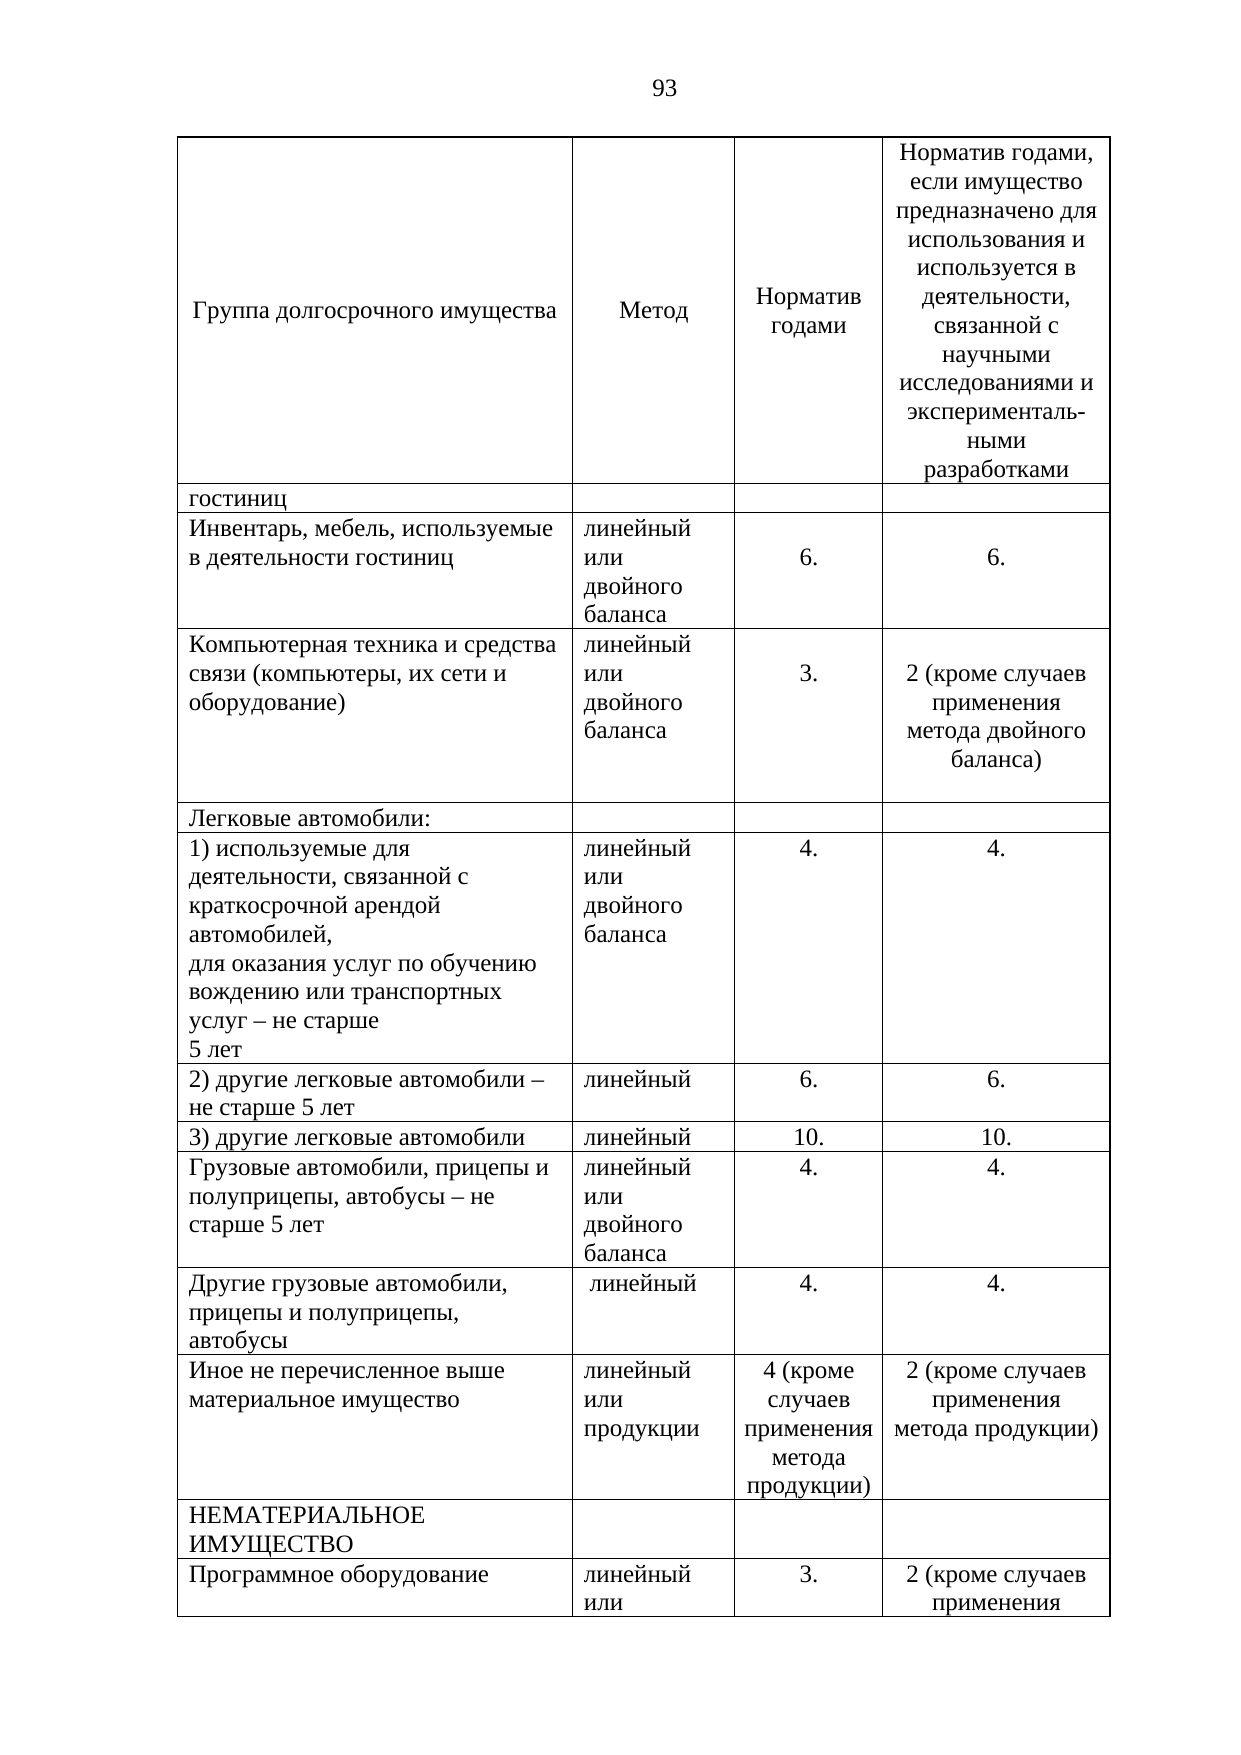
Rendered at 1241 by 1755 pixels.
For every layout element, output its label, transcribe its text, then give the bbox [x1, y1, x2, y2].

table_cell Грузовые автомобили, прицепы и полуприцепы, автобусы – не старше 5 лет [178, 1152, 572, 1267]
table_cell Легковые автомобили: [178, 803, 572, 832]
table_cell 6. [735, 1064, 882, 1121]
table_cell линейный или двойного баланса [573, 833, 734, 1063]
table_cell [735, 484, 882, 512]
table_cell Программное оборудование [178, 1559, 572, 1616]
table_cell 4. [883, 833, 1109, 1063]
table_cell 10. [735, 1122, 882, 1151]
table_cell [883, 1500, 1109, 1558]
table_cell Компьютерная техника и средства связи (компьютеры, их сети и оборудование) [178, 629, 572, 802]
table_cell Инвентарь, мебель, используемые в деятельности гостиниц [178, 513, 572, 628]
table_header Норматив годами, если имущество предназначено для использования и используется в деятельности, связанной с научными исследованиями и эксперименталь-ными разработками [883, 138, 1109, 482]
table_cell 3. [735, 629, 882, 802]
table_cell 4. [883, 1268, 1109, 1354]
table_cell 4. [735, 1152, 882, 1267]
table_cell 2 (кроме случаев применения [883, 1559, 1109, 1616]
table_cell 6. [883, 513, 1109, 628]
table_cell 1) используемые для деятельности, связанной с краткосрочной арендой автомобилей, для оказания услуг по обучению вождению или транспортных услуг – не старше 5 лет [178, 833, 572, 1063]
table_cell линейный или [573, 1559, 734, 1616]
table_cell Иное не перечисленное выше материальное имущество [178, 1355, 572, 1499]
table_cell Другие грузовые автомобили, прицепы и полуприцепы, автобусы [178, 1268, 572, 1354]
table_cell линейный [573, 1122, 734, 1151]
table_cell [735, 1500, 882, 1558]
table_header Группа долгосрочного имущества [178, 138, 572, 482]
table_header Норматив годами [735, 138, 882, 482]
table_cell 3. [735, 1559, 882, 1616]
table_cell линейный или двойного баланса [573, 629, 734, 802]
table_cell линейный или двойного баланса [573, 1152, 734, 1267]
table_cell 4. [735, 833, 882, 1063]
table_cell линейный или продукции [573, 1355, 734, 1499]
table_cell 2 (кроме случаев применения метода двойного баланса) [883, 629, 1109, 802]
table_cell [883, 484, 1109, 512]
table_cell [573, 1500, 734, 1558]
table_cell [735, 803, 882, 832]
table_cell линейный [573, 1064, 734, 1121]
table_cell линейный или двойного баланса [573, 513, 734, 628]
table_cell 2) другие легковые автомобили – не старше 5 лет [178, 1064, 572, 1121]
table_cell 3) другие легковые автомобили [178, 1122, 572, 1151]
table_cell 4. [883, 1152, 1109, 1267]
table_cell 4 (кроме случаев применения метода продукции) [735, 1355, 882, 1499]
table_header Метод [573, 138, 734, 482]
table_cell линейный [573, 1268, 734, 1354]
table_cell 4. [735, 1268, 882, 1354]
table_cell [883, 803, 1109, 832]
table_cell 6. [883, 1064, 1109, 1121]
table_cell [573, 803, 734, 832]
table_cell 10. [883, 1122, 1109, 1151]
table_cell 2 (кроме случаев применения метода продукции) [883, 1355, 1109, 1499]
table_cell 6. [735, 513, 882, 628]
table_cell гостиниц [178, 484, 572, 512]
table_cell НЕМАТЕРИАЛЬНОЕ ИМУЩЕСТВО [178, 1500, 572, 1558]
table_cell [573, 484, 734, 512]
